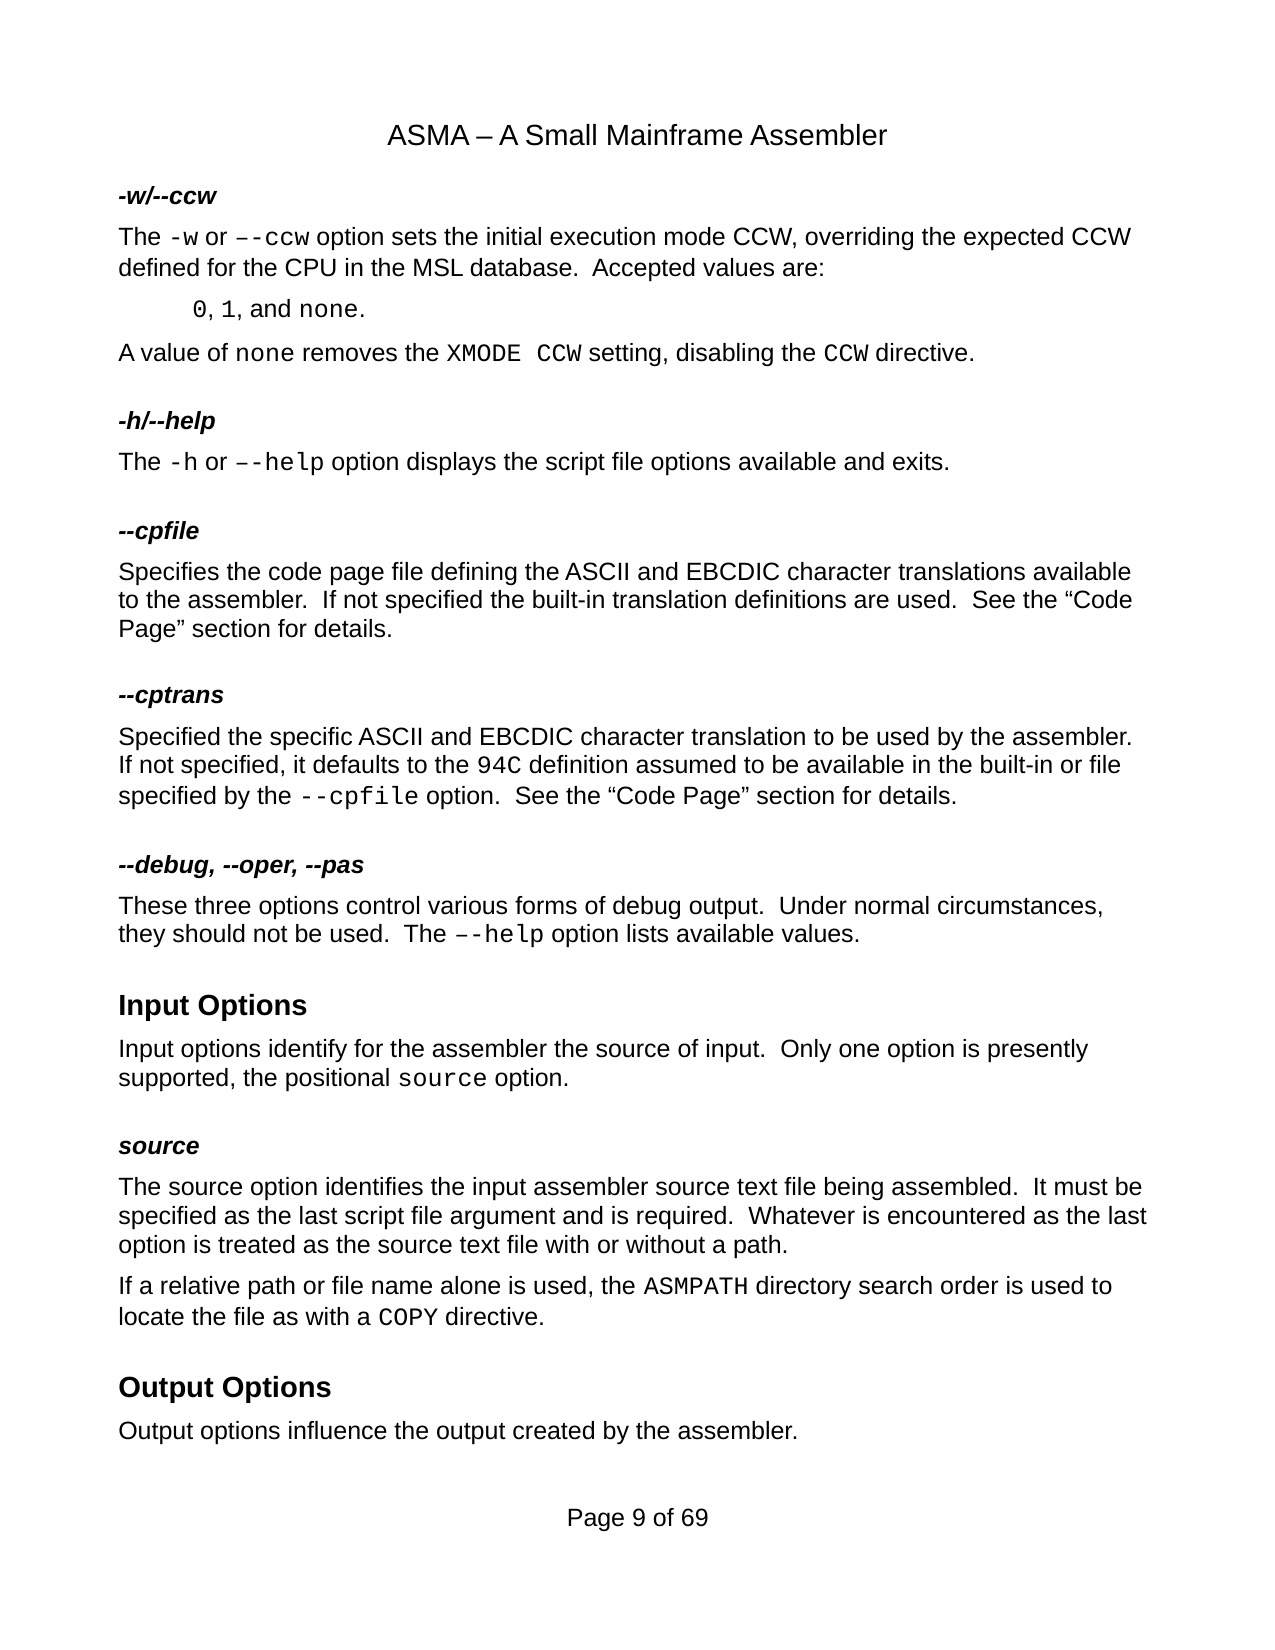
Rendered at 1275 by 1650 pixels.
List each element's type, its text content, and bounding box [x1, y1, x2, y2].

text These three options control various forms of debug output. Under normal circumstances, they should not be used. The –-help option lists available values. [118, 891, 1157, 950]
subtitle Input Options [118, 988, 1157, 1021]
text The source option identifies the input assembler source text file being assembled. It must be specified as the last script file argument and is required. Whatever is encountered as the last option is treated as the source text file with or without a path. [118, 1172, 1157, 1258]
text The -h or –-help option displays the script file options available and exits. [118, 447, 1157, 478]
subtitle --debug, --oper, --pas [118, 850, 1157, 878]
text Output options influence the output created by the assembler. [118, 1416, 1157, 1445]
subtitle --cptrans [118, 681, 1157, 709]
subtitle source [118, 1131, 1157, 1160]
text If a relative path or file name alone is used, the ASMPATH directory search order is used to locate the file as with a COPY directive. [118, 1271, 1157, 1333]
subtitle --cpfile [118, 516, 1157, 544]
subtitle -h/--help [118, 406, 1157, 435]
subtitle -w/--ccw [118, 181, 1157, 210]
text Specified the specific ASCII and EBCDIC character translation to be used by the assembler. If not specified, it defaults to the 94C definition assumed to be available in the built-in or file specified by the --cpfile option. See the “Code Page” section for details. [118, 722, 1157, 812]
text Specifies the code page file defining the ASCII and EBCDIC character translations available to the assembler. If not specified the built-in translation definitions are used. See the “Code Page” section for details. [118, 557, 1157, 643]
text A value of none removes the XMODE CCW setting, disabling the CCW directive. [118, 338, 1157, 369]
subtitle Output Options [118, 1370, 1157, 1404]
text 0, 1, and none. [192, 294, 1157, 325]
text Input options identify for the assembler the source of input. Only one option is presently supported, the positional source option. [118, 1034, 1157, 1094]
text The -w or –-ccw option sets the initial execution mode CCW, overriding the expected CCW defined for the CPU in the MSL database. Accepted values are: [118, 222, 1157, 282]
